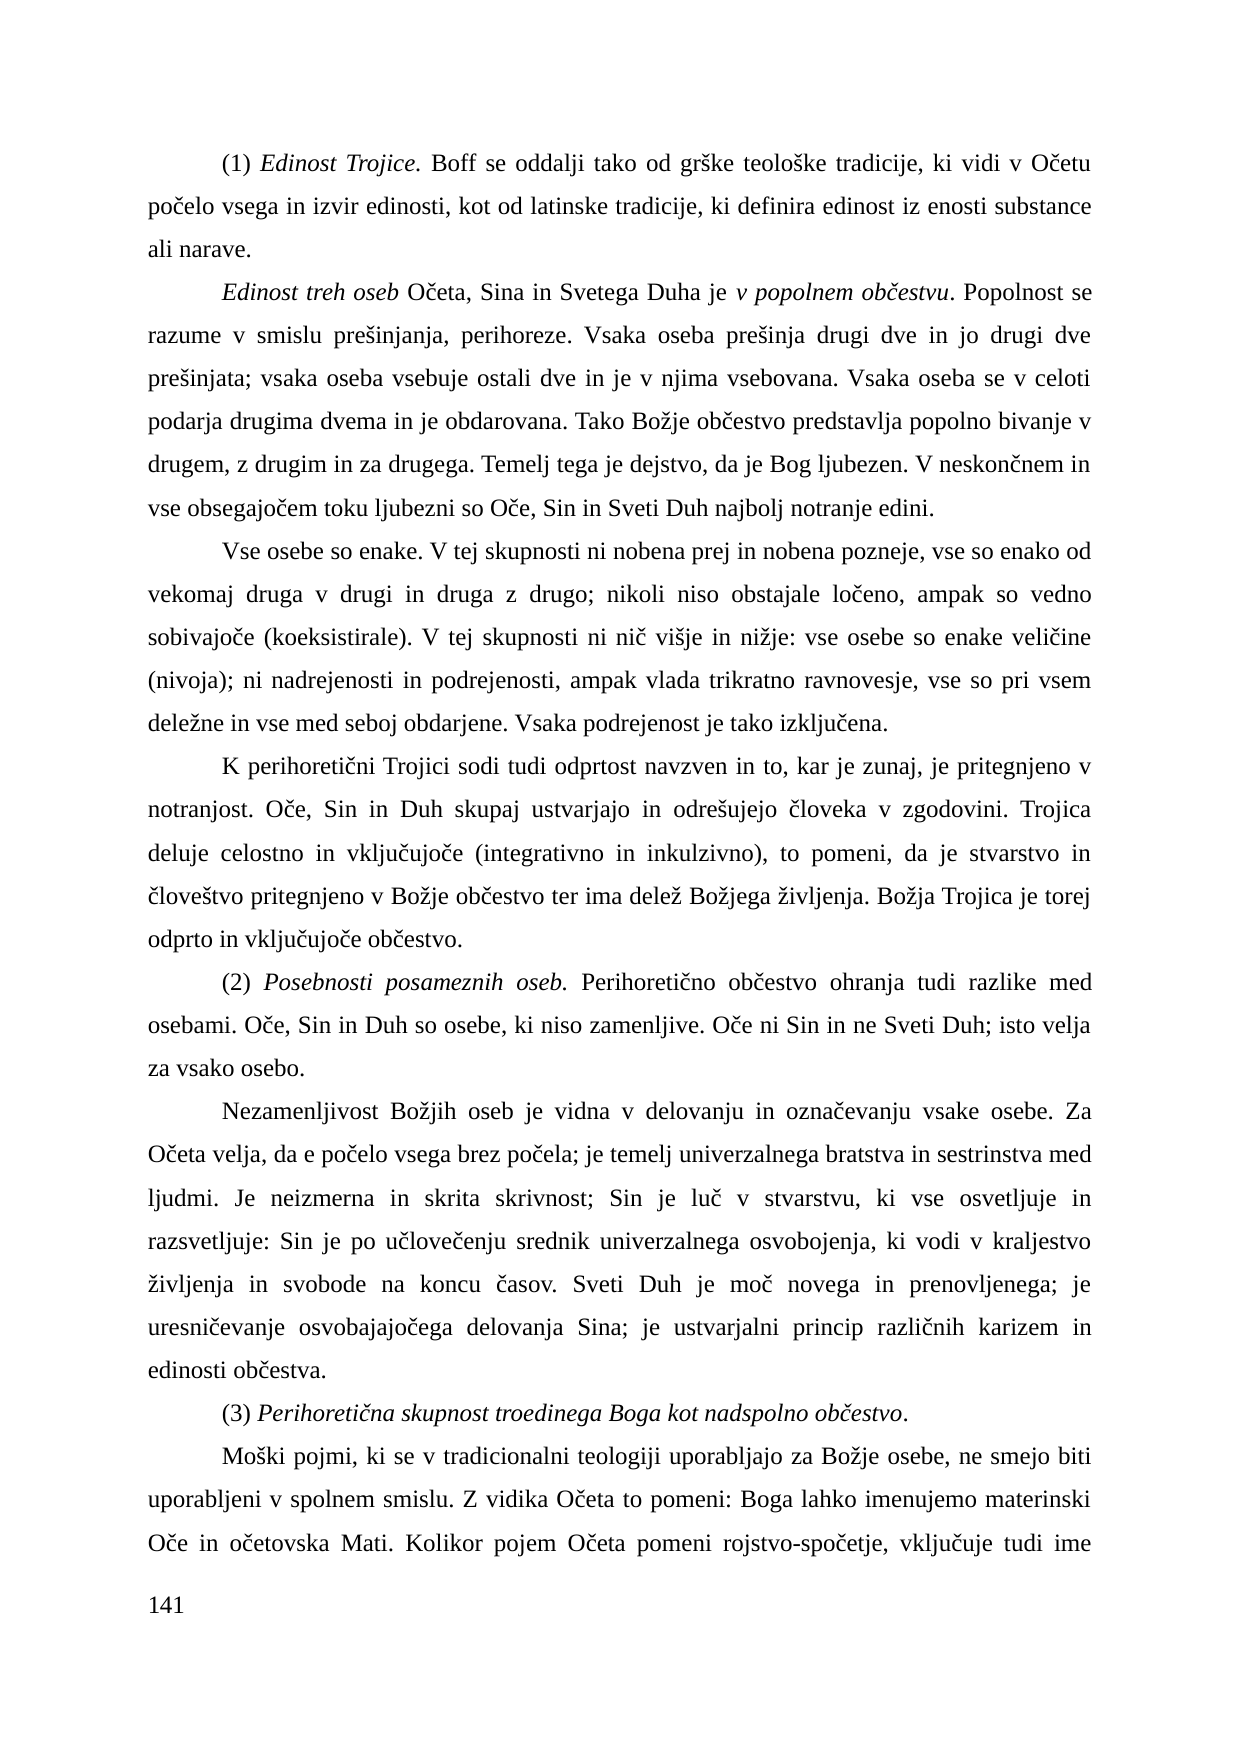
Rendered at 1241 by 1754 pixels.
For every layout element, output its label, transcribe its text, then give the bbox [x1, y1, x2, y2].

text (1) Edinost Trojice. Boff se oddalji tako od grške teološke tradicije, ki vidi v Očetu počelo vsega in izvir edinosti, kot od latinske tradicije, ki definira edinost iz enosti substance ali narave. [148, 148, 1092, 263]
text K perihoretični Trojici sodi tudi odprtost navzven in to, kar je zunaj, je pritegnjeno v notranjost. Oče, Sin in Duh skupaj ustvarjajo in odrešujejo človeka v zgodovini. Trojica deluje celostno in vključujoče (integrativno in inkulzivno), to pomeni, da je stvarstvo in človeštvo pritegnjeno v Božje občestvo ter ima delež Božjega življenja. Božja Trojica je torej odprto in vključujoče občestvo. [148, 751, 1092, 953]
text (3) Perihoretična skupnost troedinega Boga kot nadspolno občestvo. [148, 1398, 1092, 1427]
text Vse osebe so enake. V tej skupnosti ni nobena prej in nobena pozneje, vse so enako od vekomaj druga v drugi in druga z drugo; nikoli niso obstajale ločeno, ampak so vedno sobivajoče (koeksistirale). V tej skupnosti ni nič višje in nižje: vse osebe so enake veličine (nivoja); ni nadrejenosti in podrejenosti, ampak vlada trikratno ravnovesje, vse so pri vsem deležne in vse med seboj obdarjene. Vsaka podrejenost je tako izključena. [148, 536, 1092, 737]
text (2) Posebnosti posameznih oseb. Perihoretično občestvo ohranja tudi razlike med osebami. Oče, Sin in Duh so osebe, ki niso zamenljive. Oče ni Sin in ne Sveti Duh; isto velja za vsako osebo. [148, 967, 1092, 1082]
text Nezamenljivost Božjih oseb je vidna v delovanju in označevanju vsake osebe. Za Očeta velja, da e počelo vsega brez počela; je temelj univerzalnega bratstva in sestrinstva med ljudmi. Je neizmerna in skrita skrivnost; Sin je luč v stvarstvu, ki vse osvetljuje in razsvetljuje: Sin je po učlovečenju srednik univerzalnega osvobojenja, ki vodi v kraljestvo življenja in svobode na koncu časov. Sveti Duh je moč novega in prenovljenega; je uresničevanje osvobajajočega delovanja Sina; je ustvarjalni princip različnih karizem in edinosti občestva. [148, 1096, 1092, 1384]
text Edinost treh oseb Očeta, Sina in Svetega Duha je v popolnem občestvu. Popolnost se razume v smislu prešinjanja, perihoreze. Vsaka oseba prešinja drugi dve in jo drugi dve prešinjata; vsaka oseba vsebuje ostali dve in je v njima vsebovana. Vsaka oseba se v celoti podarja drugima dvema in je obdarovana. Tako Božje občestvo predstavlja popolno bivanje v drugem, z drugim in za drugega. Temelj tega je dejstvo, da je Bog ljubezen. V neskončnem in vse obsegajočem toku ljubezni so Oče, Sin in Sveti Duh najbolj notranje edini. [148, 277, 1092, 521]
text Moški pojmi, ki se v tradicionalni teologiji uporabljajo za Božje osebe, ne smejo biti uporabljeni v spolnem smislu. Z vidika Očeta to pomeni: Boga lahko imenujemo materinski Oče in očetovska Mati. Kolikor pojem Očeta pomeni rojstvo-spočetje, vključuje tudi ime [148, 1441, 1092, 1556]
